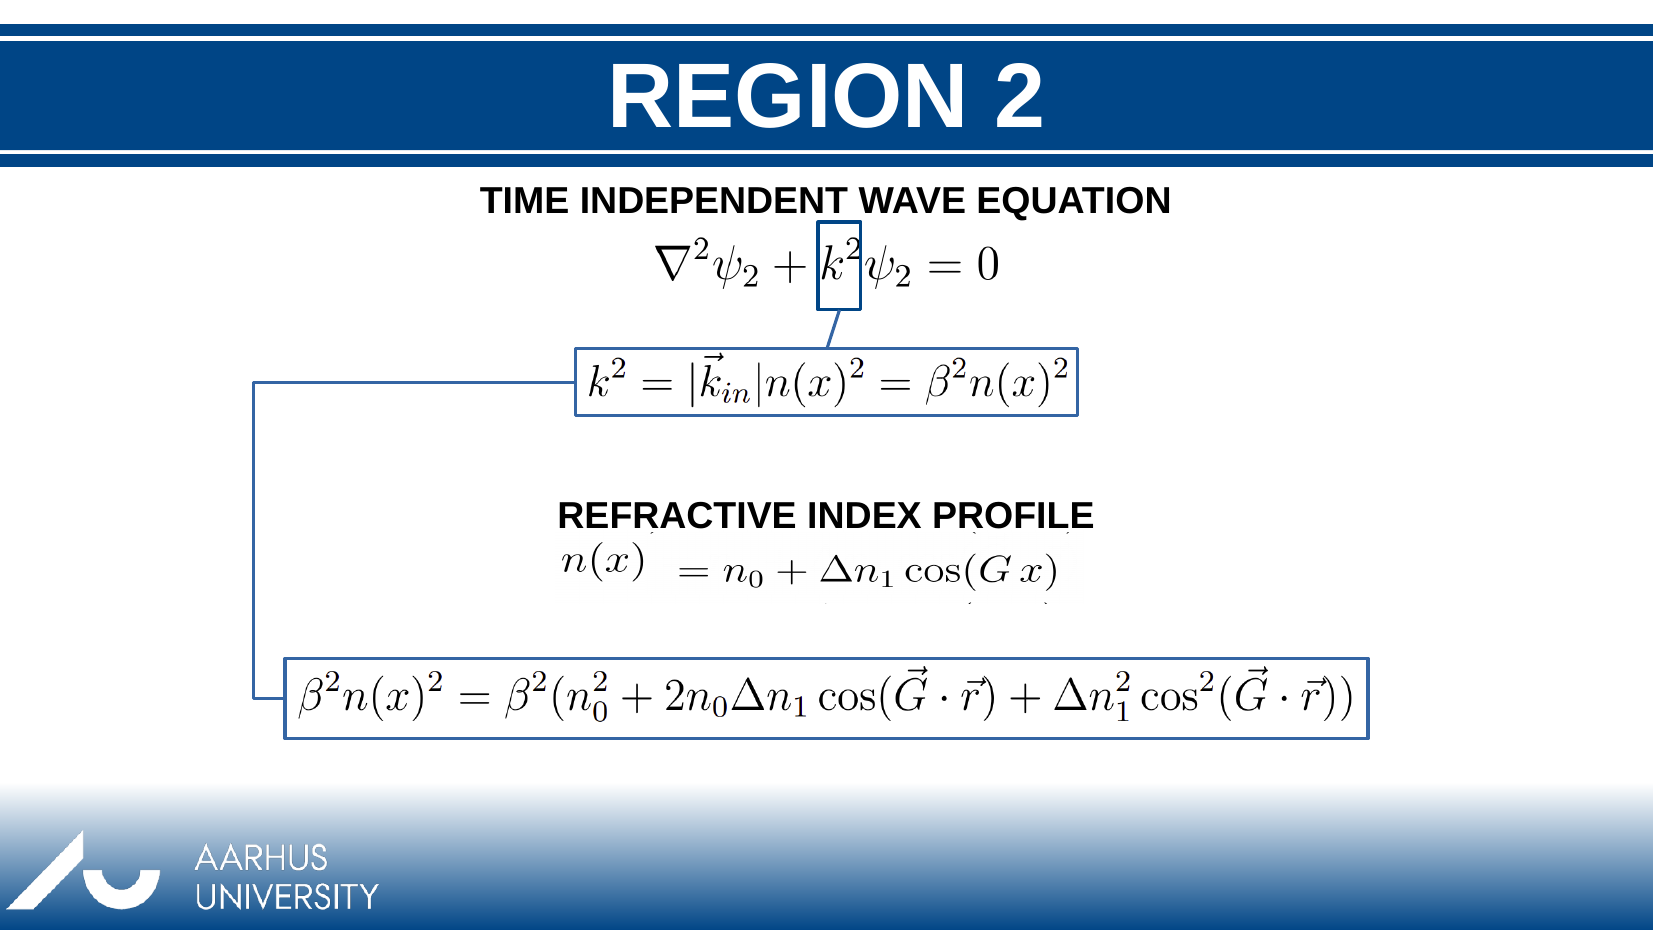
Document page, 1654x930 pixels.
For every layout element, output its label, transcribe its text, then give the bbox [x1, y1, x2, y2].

picture [555, 530, 1084, 604]
picture [576, 350, 1077, 415]
text_box TIME INDEPENDENT WAVE EQUATION [465, 172, 1188, 229]
picture [5, 829, 414, 917]
picture [286, 660, 1367, 737]
picture [641, 228, 816, 301]
picture [820, 228, 859, 301]
text_box REFRACTIVE INDEX PROFILE [542, 487, 1111, 544]
title REGION 2 [0, 41, 1653, 151]
picture [862, 228, 1012, 301]
